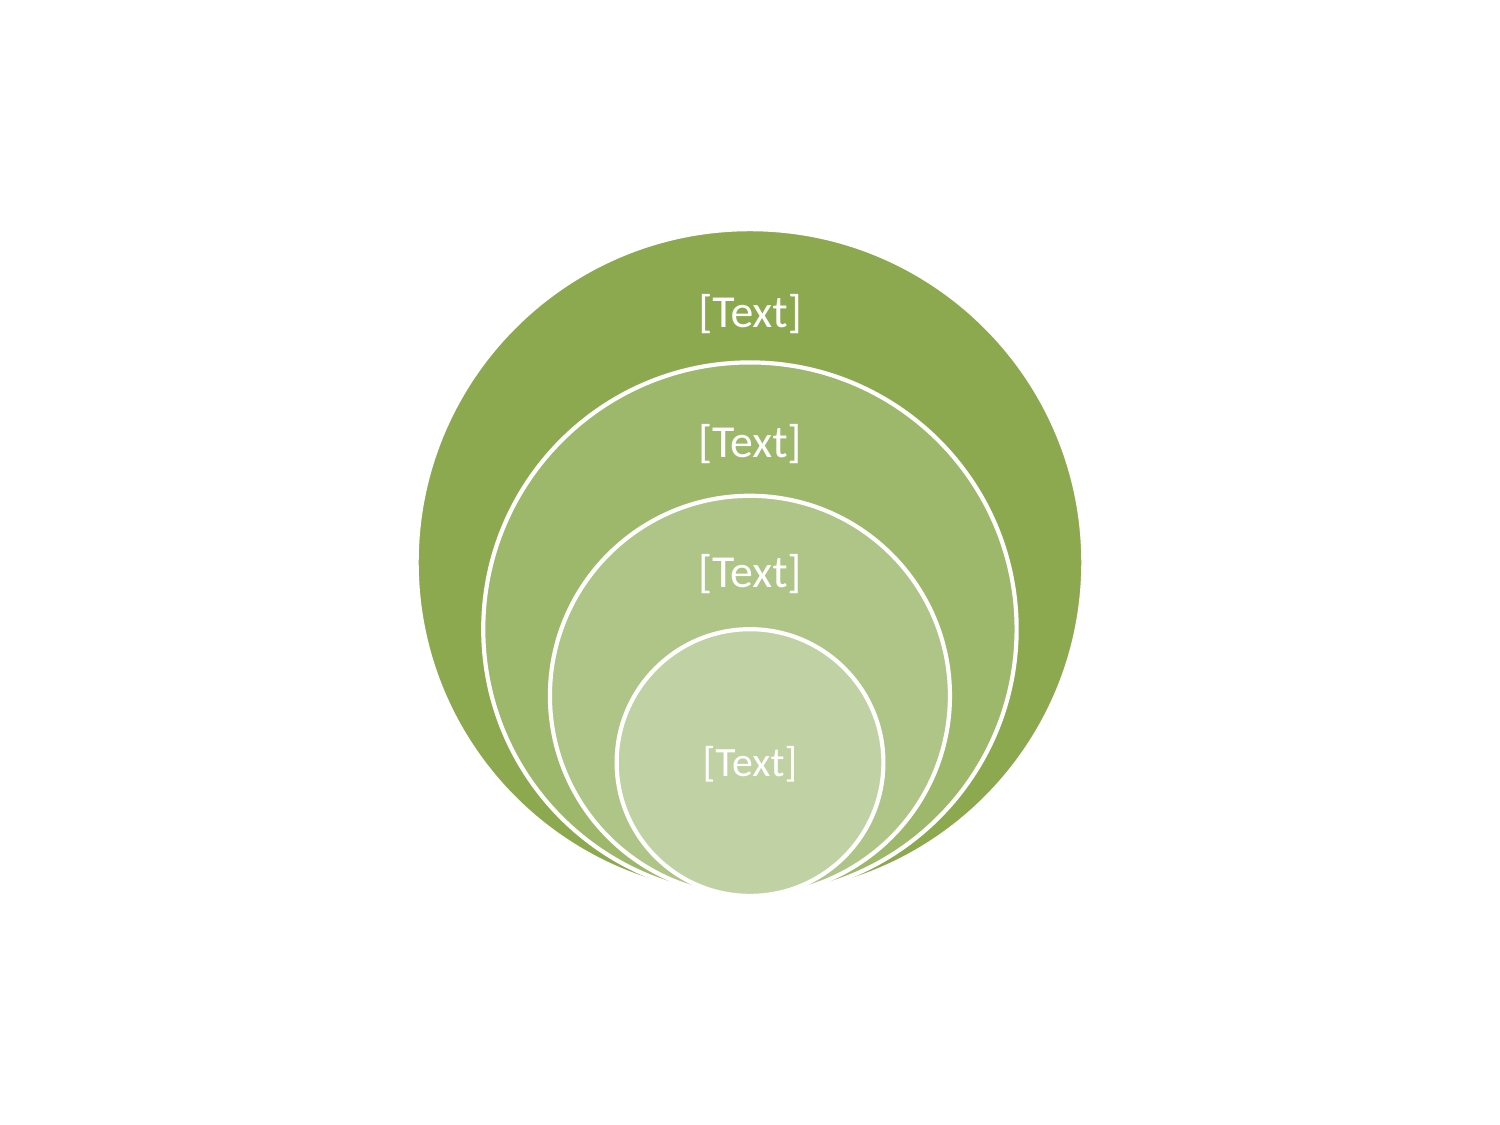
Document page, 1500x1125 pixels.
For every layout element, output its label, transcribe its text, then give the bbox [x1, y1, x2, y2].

text_box [Text] [416, 229, 1084, 893]
text_box [Text] [549, 495, 950, 894]
text_box [Text] [616, 629, 884, 896]
text_box [Text] [483, 362, 1017, 894]
